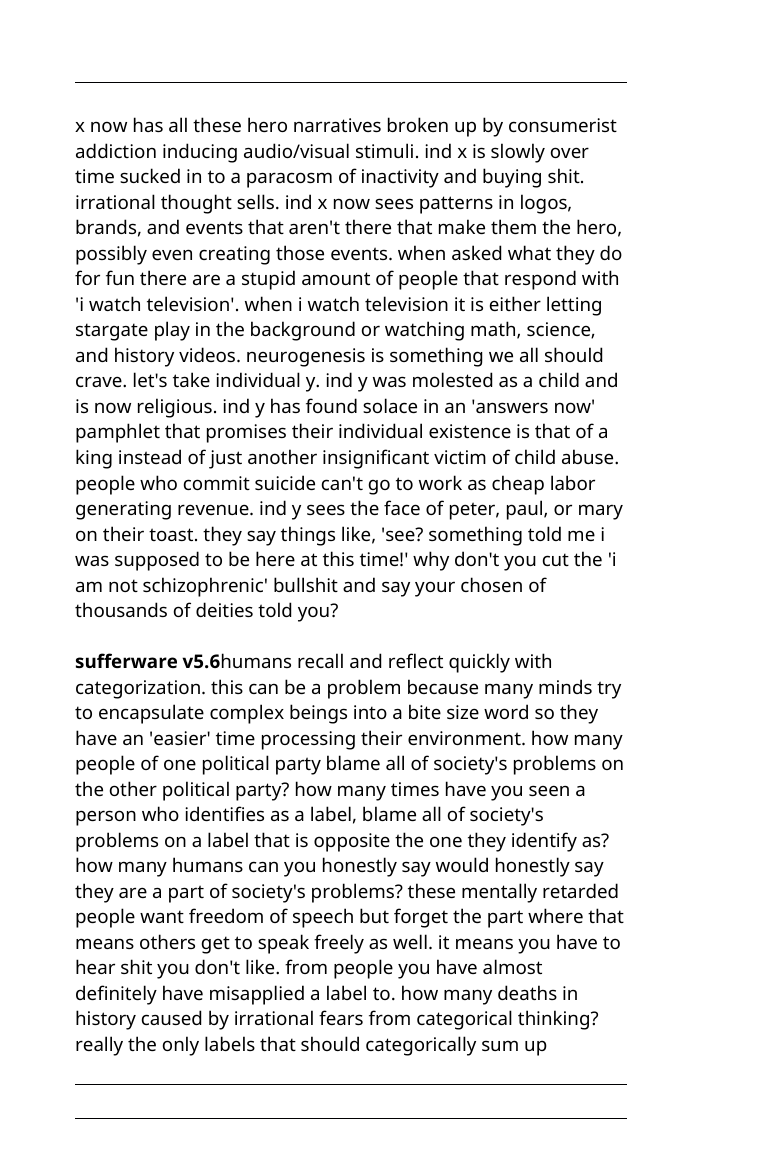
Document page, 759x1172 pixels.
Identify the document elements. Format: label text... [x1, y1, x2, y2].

text x now has all these hero narratives broken up by consumerist addiction inducing audio/visual stimuli. ind x is slowly over time sucked in to a paracosm of inactivity and buying shit. irrational thought sells. ind x now sees patterns in logos, brands, and events that aren't there that make them the hero, possibly even creating those events. when asked what they do for fun there are a stupid amount of people that respond with 'i watch television'. when i watch television it is either letting stargate play in the background or watching math, science, and history videos. neurogenesis is something we all should crave. let's take individual y. ind y was molested as a child and is now religious. ind y has found solace in an 'answers now' pamphlet that promises their individual existence is that of a king instead of just another insignificant victim of child abuse. people who commit suicide can't go to work as cheap labor generating revenue. ind y sees the face of peter, paul, or mary on their toast. they say things like, 'see? something told me i was supposed to be here at this time!' why don't you cut the 'i am not schizophrenic' bullshit and say your chosen of thousands of deities told you? sufferware v5.6humans recall and reflect quickly with categorization. this can be a problem because many minds try to encapsulate complex beings into a bite size word so they have an 'easier' time processing their environment. how many people of one political party blame all of society's problems on the other political party? how many times have you seen a person who identifies as a label, blame all of society's problems on a label that is opposite the one they identify as? how many humans can you honestly say would honestly say they are a part of society's problems? these mentally retarded people want freedom of speech but forget the part where that means others get to speak freely as well. it means you have to hear shit you don't like. from people you have almost definitely have misapplied a label to. how many deaths in history caused by irrational fears from categorical thinking? really the only labels that should categorically sum up [75, 112, 627, 1057]
